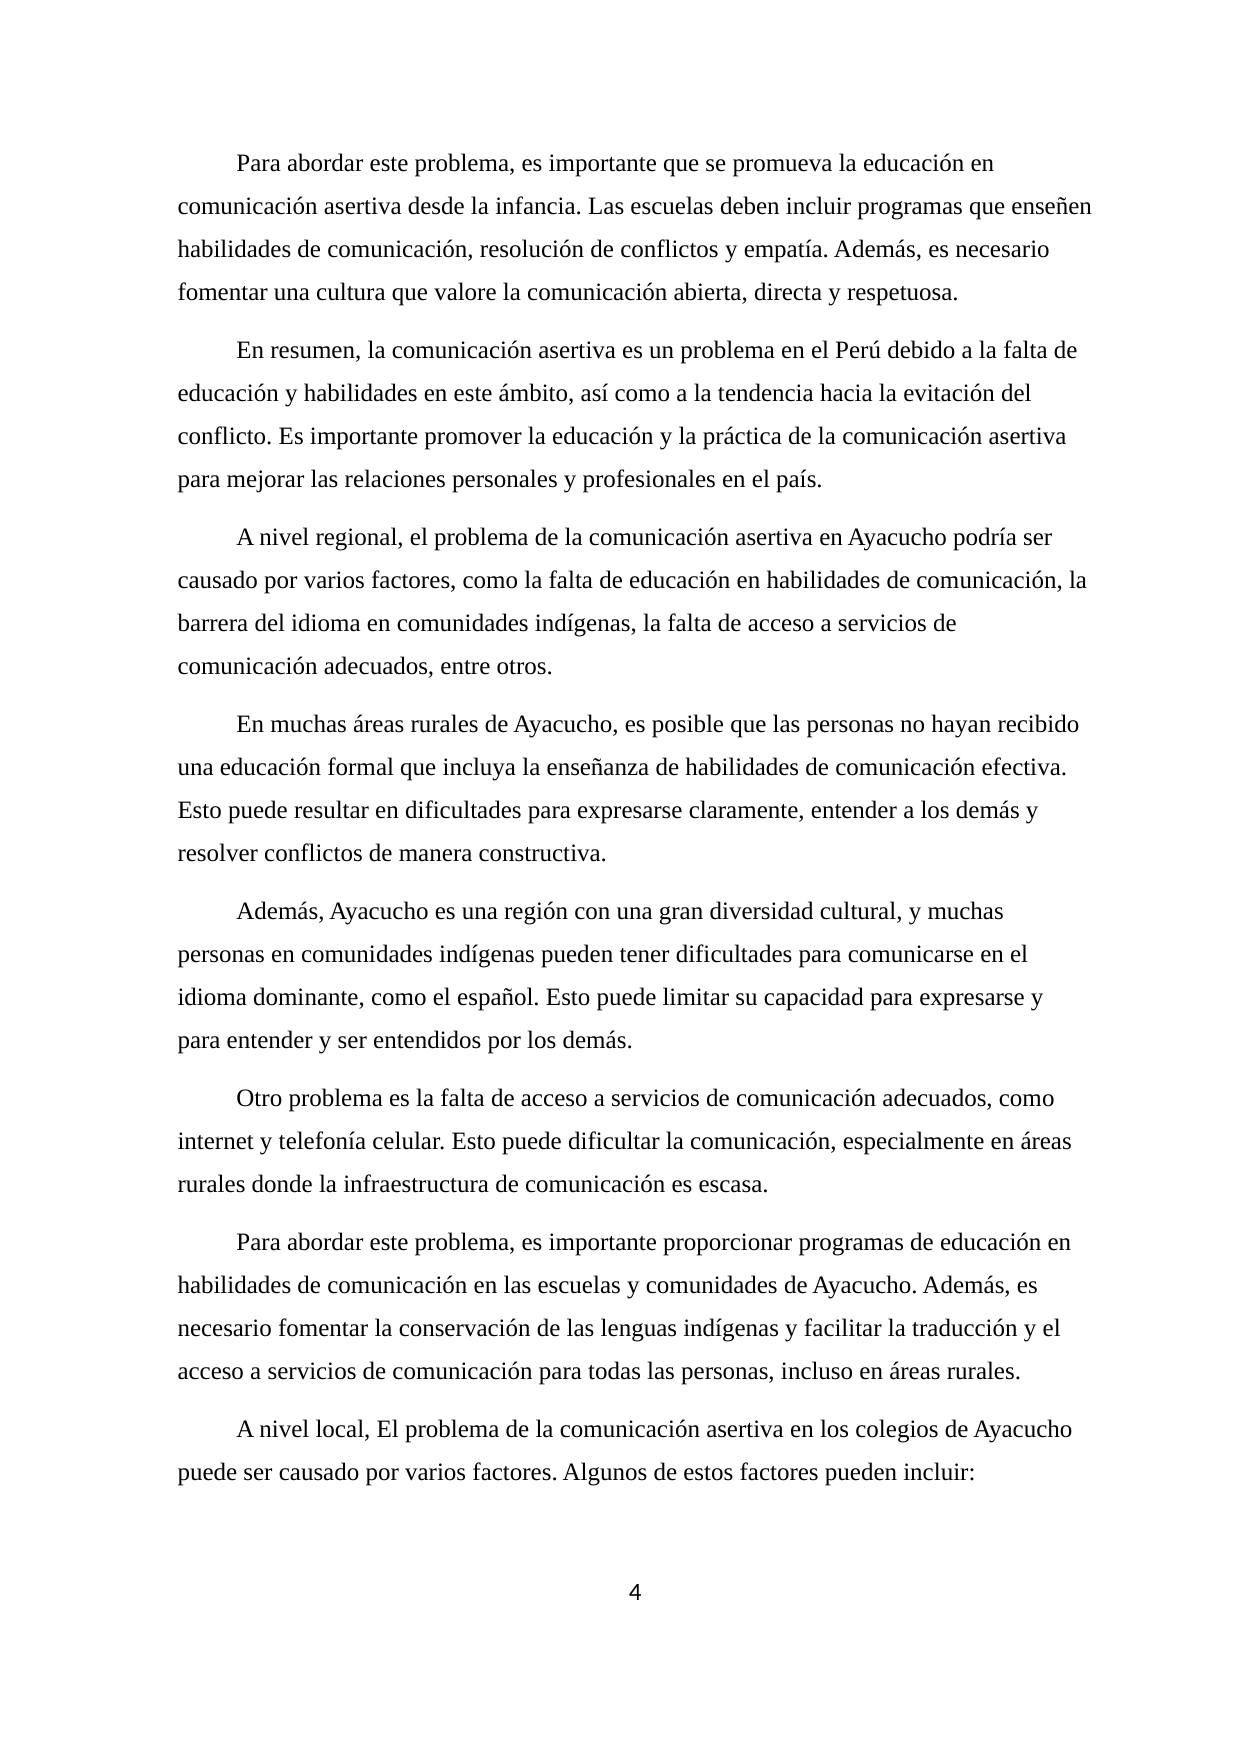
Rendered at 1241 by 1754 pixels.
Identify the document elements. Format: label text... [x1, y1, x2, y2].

text Para abordar este problema, es importante que se promueva la educación en comunicación asertiva desde la infancia. Las escuelas deben incluir programas que enseñen habilidades de comunicación, resolución de conflictos y empatía. Además, es necesario fomentar una cultura que valore la comunicación abierta, directa y respetuosa. [177, 148, 1093, 306]
text En resumen, la comunicación asertiva es un problema en el Perú debido a la falta de educación y habilidades en este ámbito, así como a la tendencia hacia la evitación del conflicto. Es importante promover la educación y la práctica de la comunicación asertiva para mejorar las relaciones personales y profesionales en el país. [177, 335, 1093, 493]
text Para abordar este problema, es importante proporcionar programas de educación en habilidades de comunicación en las escuelas y comunidades de Ayacucho. Además, es necesario fomentar la conservación de las lenguas indígenas y facilitar la traducción y el acceso a servicios de comunicación para todas las personas, incluso en áreas rurales. [177, 1227, 1093, 1385]
text A nivel regional, el problema de la comunicación asertiva en Ayacucho podría ser causado por varios factores, como la falta de educación en habilidades de comunicación, la barrera del idioma en comunidades indígenas, la falta de acceso a servicios de comunicación adecuados, entre otros. [177, 522, 1093, 680]
text Otro problema es la falta de acceso a servicios de comunicación adecuados, como internet y telefonía celular. Esto puede dificultar la comunicación, especialmente en áreas rurales donde la infraestructura de comunicación es escasa. [177, 1083, 1093, 1198]
text En muchas áreas rurales de Ayacucho, es posible que las personas no hayan recibido una educación formal que incluya la enseñanza de habilidades de comunicación efectiva. Esto puede resultar en dificultades para expresarse claramente, entender a los demás y resolver conflictos de manera constructiva. [177, 709, 1093, 867]
text A nivel local, El problema de la comunicación asertiva en los colegios de Ayacucho puede ser causado por varios factores. Algunos de estos factores pueden incluir: [177, 1414, 1093, 1486]
text Además, Ayacucho es una región con una gran diversidad cultural, y muchas personas en comunidades indígenas pueden tener dificultades para comunicarse en el idioma dominante, como el español. Esto puede limitar su capacidad para expresarse y para entender y ser entendidos por los demás. [177, 896, 1093, 1054]
